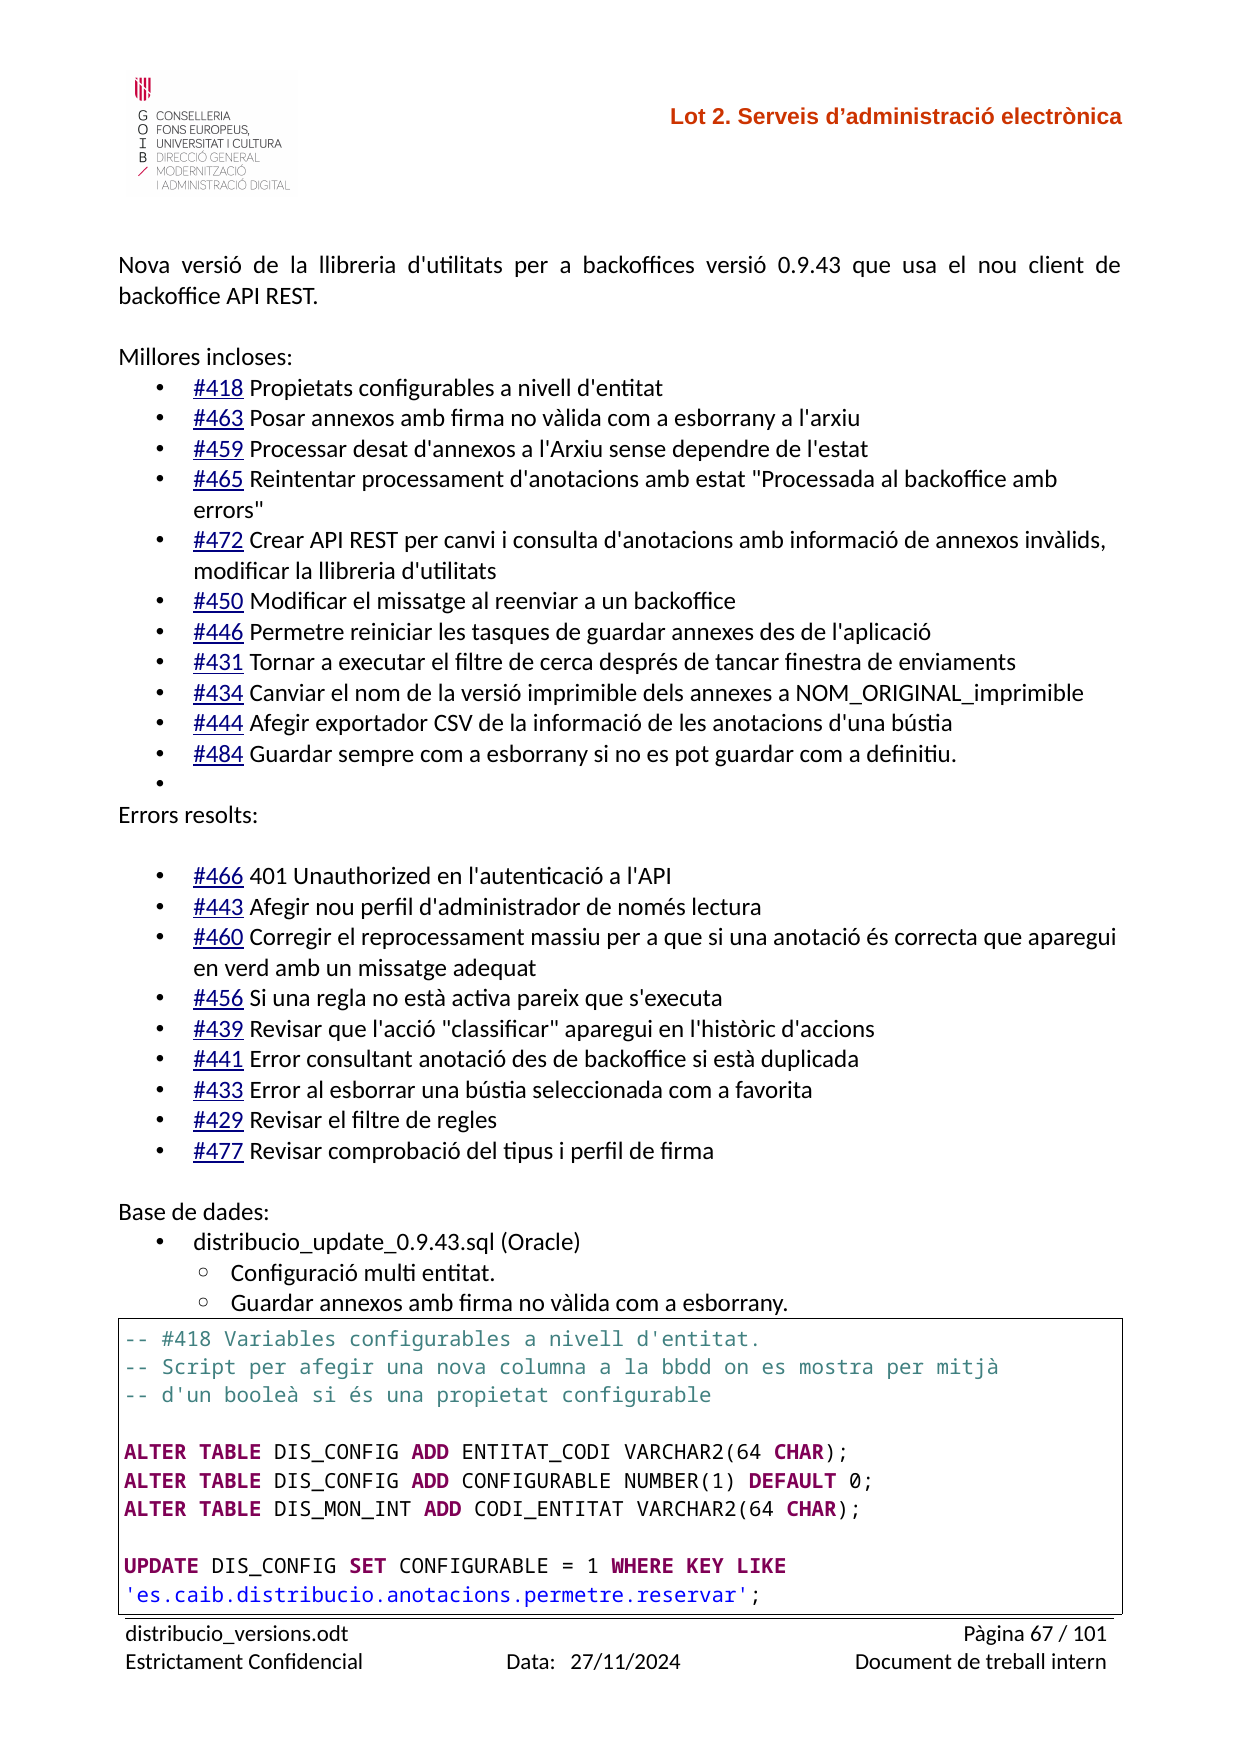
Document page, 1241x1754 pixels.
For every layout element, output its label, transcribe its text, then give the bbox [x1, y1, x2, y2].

list #418 Propietats configurables a nivell d'entitat [156, 372, 1122, 402]
list #444 Afegir exportador CSV de la informació de les anotacions d'una bústia [156, 707, 1122, 738]
list #460 Corregir el reprocessament massiu per a que si una anotació és correcta que aparegui en verd amb un missatge adequat [156, 921, 1122, 982]
list Guardar annexos amb firma no vàlida com a esborrany. [193, 1287, 1122, 1318]
list #433 Error al esborrar una bústia seleccionada com a favorita [156, 1074, 1122, 1104]
list #443 Afegir nou perfil d'administrador de només lectura [156, 891, 1122, 921]
list #456 Si una regla no està activa pareix que s'executa [156, 982, 1122, 1013]
list #450 Modificar el missatge al reenviar a un backoffice [156, 585, 1122, 616]
list Configuració multi entitat. [193, 1257, 1122, 1287]
list #472 Crear API REST per canvi i consulta d'anotacions amb informació de annexos invàlids, modificar la llibreria d'utilitats [156, 524, 1122, 585]
list #431 Tornar a executar el filtre de cerca després de tancar finestra de enviaments [156, 646, 1122, 677]
list #463 Posar annexos amb firma no vàlida com a esborrany a l'arxiu [156, 402, 1122, 433]
list #446 Permetre reiniciar les tasques de guardar annexes des de l'aplicació [156, 616, 1122, 646]
list #466 401 Unauthorized en l'autenticació a l'API [156, 860, 1122, 891]
list #459 Processar desat d'annexos a l'Arxiu sense dependre de l'estat [156, 433, 1122, 463]
text Base de dades: [118, 1196, 1122, 1226]
list #484 Guardar sempre com a esborrany si no es pot guardar com a definitiu. [156, 738, 1122, 768]
list #477 Revisar comprobació del tipus i perfil de firma [156, 1135, 1122, 1165]
list distribucio_update_0.9.43.sql (Oracle) [156, 1226, 1122, 1257]
picture [126, 70, 299, 197]
list #439 Revisar que l'acció "classificar" aparegui en l'històric d'accions [156, 1013, 1122, 1043]
table_header -- #418 Variables configurables a nivell d'entitat. -- Script per afegir una nova columna a la bbdd on es mostra per mitjà -- d'un booleà si és una propietat configurable ALTER TABLE DIS_CONFIG ADD ENTITAT_CODI VARCHAR2(64 CHAR); ALTER TABLE DIS_CONFIG ADD CONFIGURABLE NUMBER(1) DEFAULT 0; ALTER TABLE DIS_MON_INT ADD CODI_ENTITAT VARCHAR2(64 CHAR); UPDATE DIS_CONFIG SET CONFIGURABLE = 1 WHERE KEY LIKE 'es.caib.distribucio.anotacions.permetre.reservar'; [119, 1319, 1122, 1614]
list #434 Canviar el nom de la versió imprimible dels annexes a NOM_ORIGINAL_imprimible [156, 677, 1122, 707]
text Millores incloses: [118, 341, 1122, 372]
list #441 Error consultant anotació des de backoffice si està duplicada [156, 1043, 1122, 1074]
text Errors resolts: [118, 799, 1122, 829]
list #429 Revisar el filtre de regles [156, 1104, 1122, 1135]
text Nova versió de la llibreria d'utilitats per a backoffices versió 0.9.43 que usa el nou client de backoffice API REST. [118, 250, 1122, 311]
list #465 Reintentar processament d'anotacions amb estat "Processada al backoffice amb errors" [156, 463, 1122, 524]
